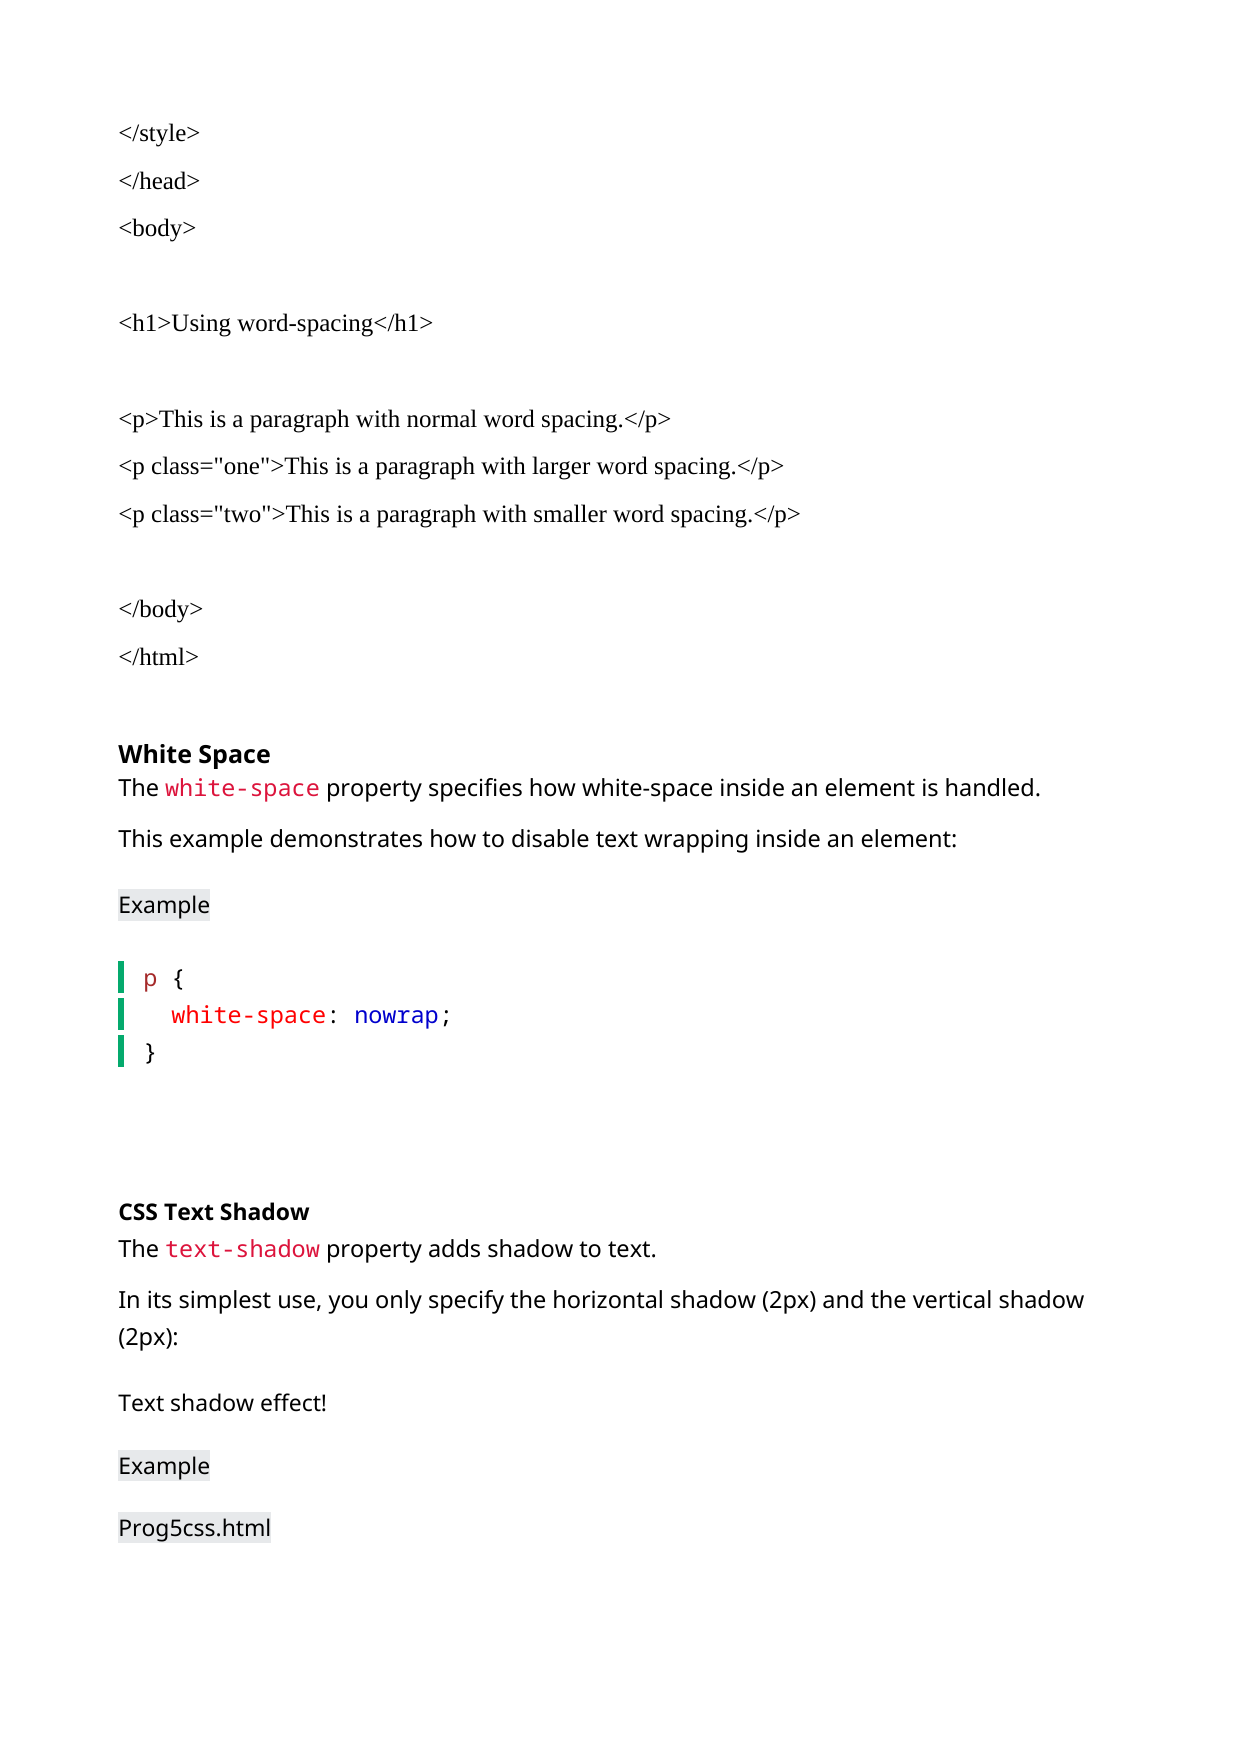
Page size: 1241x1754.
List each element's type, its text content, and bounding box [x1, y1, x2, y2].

text <p>This is a paragraph with normal word spacing.</p> [118, 404, 1122, 432]
text The white-space property specifies how white-space inside an element is handled. [118, 771, 1122, 803]
text </body> [118, 594, 1122, 623]
text In its simplest use, you only specify the horizontal shadow (2px) and the vertical shadow (2px): [118, 1283, 1122, 1352]
text <body> [118, 213, 1122, 242]
text <p class="two">This is a paragraph with smaller word spacing.</p> [118, 499, 1122, 528]
text </head> [118, 166, 1122, 194]
text <h1>Using word-spacing</h1> [118, 308, 1122, 337]
text This example demonstrates how to disable text wrapping inside an element: [118, 822, 1122, 854]
text <p class="one">This is a paragraph with larger word spacing.</p> [118, 451, 1122, 480]
subtitle White Space [118, 737, 1122, 771]
text p { white-space: nowrap; } [118, 961, 1122, 1067]
subtitle Example [118, 889, 1122, 921]
text CSS Text Shadow [118, 1163, 1122, 1227]
text </style> [118, 118, 1122, 147]
text The text-shadow property adds shadow to text. [118, 1232, 1122, 1264]
text </html> [118, 642, 1122, 671]
subtitle Example [118, 1449, 1122, 1481]
subtitle Text shadow effect! [118, 1387, 1122, 1418]
text Prog5css.html [118, 1512, 1122, 1543]
